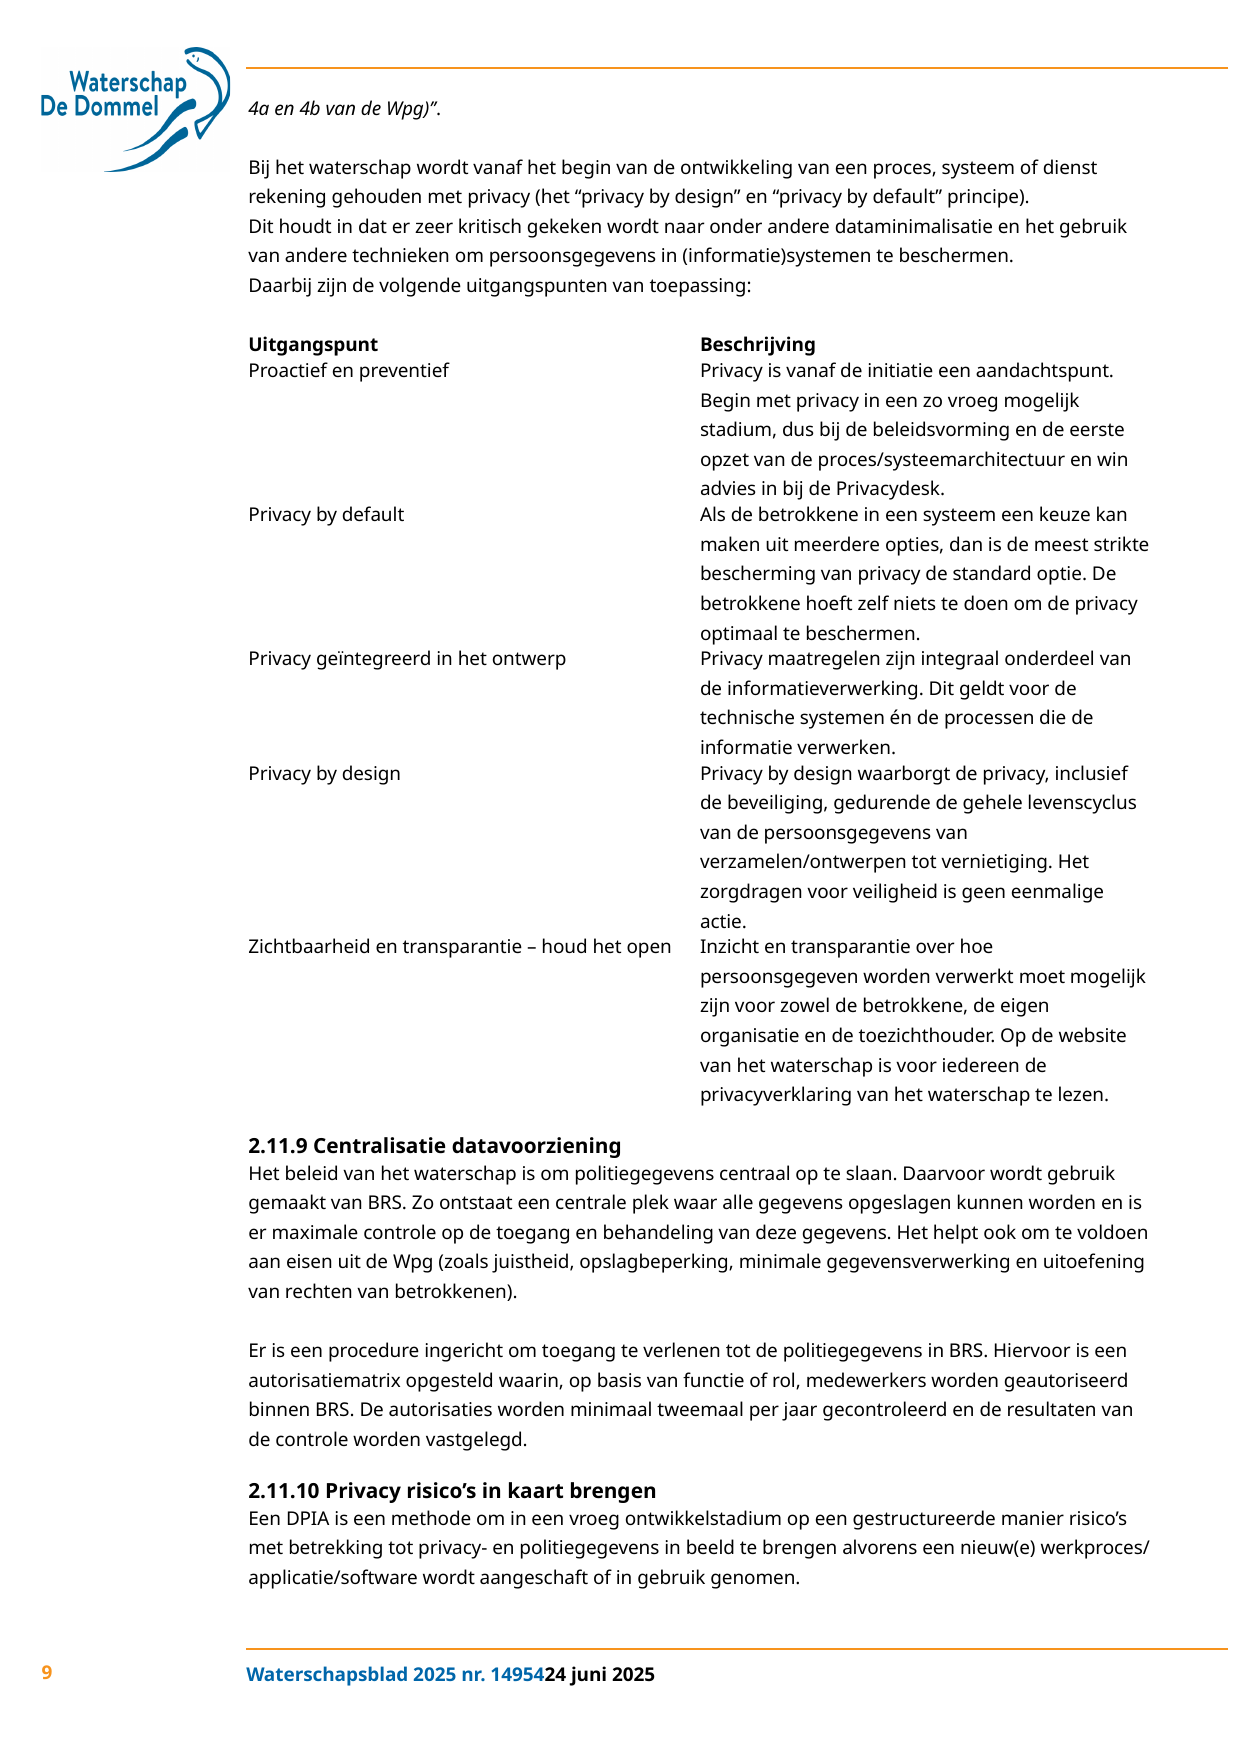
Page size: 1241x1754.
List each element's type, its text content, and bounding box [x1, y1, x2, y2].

text Het beleid van het waterschap is om politiegegevens centraal op te slaan. Daarvoor wordt gebruik gemaakt van BRS. Zo ontstaat een centrale plek waar alle gegevens opgeslagen kunnen worden en is er maximale controle op de toegang en behandeling van deze gegevens. Het helpt ook om te voldoen aan eisen uit de Wpg (zoals juistheid, opslagbeperking, minimale gegevensverwerking en uitoefening van rechten van betrokkenen). [248, 1160, 1152, 1304]
text 2.11.9 Centralisatie datavoorziening [248, 1131, 1152, 1160]
text Er is een procedure ingericht om toegang te verlenen tot de politiegegevens in BRS. Hiervoor is een autorisatiematrix opgesteld waarin, op basis van functie of rol, medewerkers worden geautoriseerd binnen BRS. De autorisaties worden minimaal tweemaal per jaar gecontroleerd en de resultaten van de controle worden vastgelegd. [248, 1337, 1152, 1452]
table_cell Privacy by design waarborgt de privacy, inclusief de beveiliging, gedurende de gehele levenscyclus van de persoonsgegevens van verzamelen/ontwerpen tot vernietiging. Het zorgdragen voor veiligheid is geen eenmalige actie. [700, 760, 1152, 933]
text Een DPIA is een methode om in een vroeg ontwikkelstadium op een gestructureerde manier risico’s met betrekking tot privacy- en politiegegevens in beeld te brengen alvorens een nieuw(e) werkproces/ applicatie/software wordt aangeschaft of in gebruik genomen. [248, 1505, 1152, 1590]
table_header Beschrijving [700, 332, 1152, 357]
table_cell Privacy by default [248, 501, 700, 645]
table_cell Proactief en preventief [248, 357, 700, 501]
table_cell Als de betrokkene in een systeem een keuze kan maken uit meerdere opties, dan is de meest strikte bescherming van privacy de standard optie. De betrokkene hoeft zelf niets te doen om de privacy optimaal te beschermen. [700, 501, 1152, 645]
text 2.11.10 Privacy risico’s in kaart brengen [248, 1476, 1152, 1505]
table_cell Zichtbaarheid en transparantie – houd het open [248, 934, 700, 1107]
picture [41, 47, 231, 172]
text Bij het waterschap wordt vanaf het begin van de ontwikkeling van een proces, systeem of dienst rekening gehouden met privacy (het “privacy by design” en “privacy by default” principe). [248, 154, 1152, 209]
table_cell Privacy by design [248, 760, 700, 933]
table_header Uitgangspunt [248, 332, 700, 357]
picture [204, 47, 231, 76]
text 4a en 4b van de Wpg)’’. [248, 95, 1152, 121]
table_cell Privacy is vanaf de initiatie een aandachtspunt. Begin met privacy in een zo vroeg mogelijk stadium, dus bij de beleidsvorming en de eerste opzet van de proces/systeemarchitectuur en win advies in bij de Privacydesk. [700, 357, 1152, 501]
picture [45, 99, 51, 111]
text Daarbij zijn de volgende uitgangspunten van toepassing: [248, 272, 1152, 298]
text Dit houdt in dat er zeer kritisch gekeken wordt naar onder andere dataminimalisatie en het gebruik van andere technieken om persoonsgegevens in (informatie)systemen te beschermen. [248, 213, 1152, 268]
picture [198, 118, 210, 131]
table_cell Privacy maatregelen zijn integraal onderdeel van de informatieverwerking. Dit geldt voor de technische systemen én de processen die de informatie verwerken. [700, 645, 1152, 760]
table_cell Privacy geïntegreerd in het ontwerp [248, 645, 700, 760]
table_cell Inzicht en transparantie over hoe persoonsgegeven worden verwerkt moet mogelijk zijn voor zowel de betrokkene, de eigen organisatie en de toezichthouder. Op de website van het waterschap is voor iedereen de privacyverklaring van het waterschap te lezen. [700, 934, 1152, 1107]
